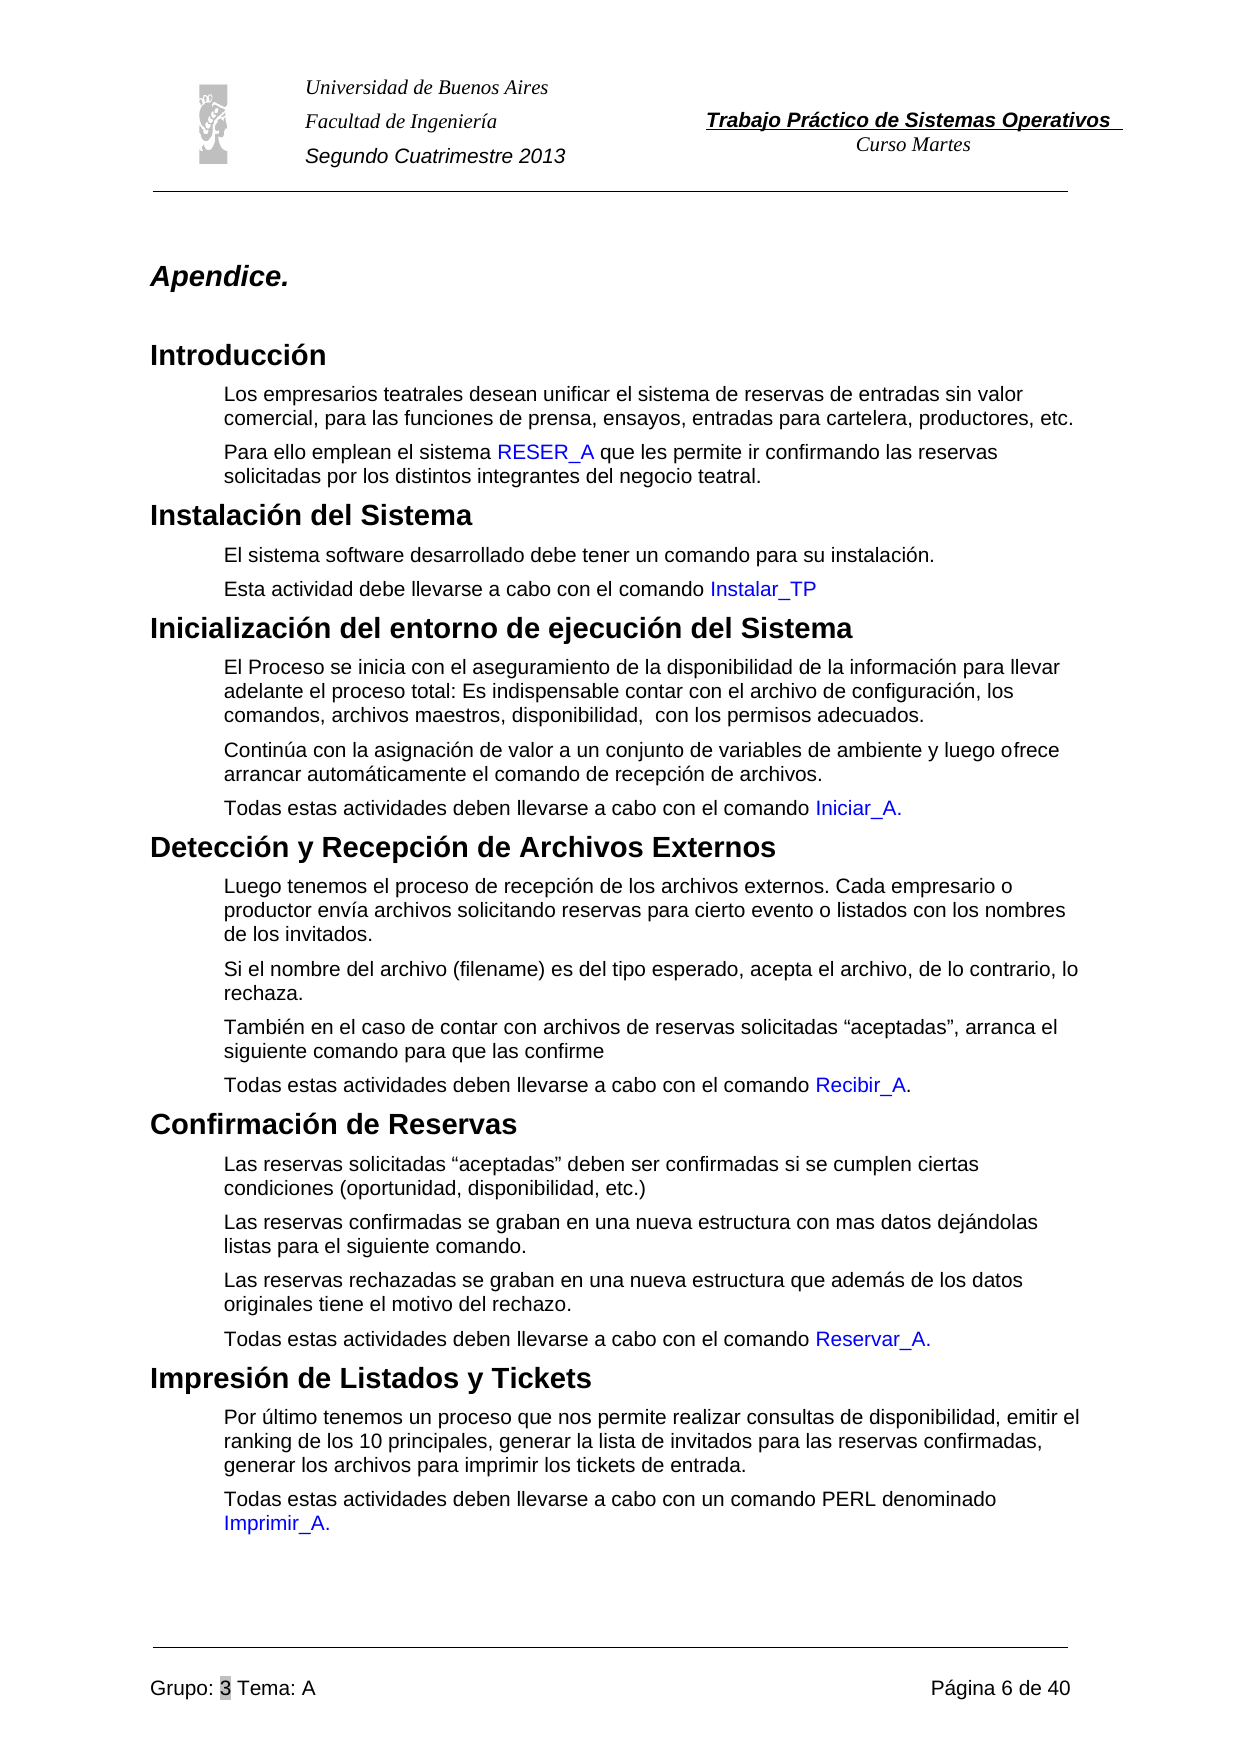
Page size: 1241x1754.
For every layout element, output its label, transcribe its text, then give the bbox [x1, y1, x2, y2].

text El sistema software desarrollado debe tener un comando para su instalación. [224, 542, 1090, 566]
text Las reservas rechazadas se graban en una nueva estructura que además de los datos originales tiene el motivo del rechazo. [224, 1268, 1090, 1316]
text El Proceso se inicia con el aseguramiento de la disponibilidad de la información para llevar adelante el proceso total: Es indispensable contar con el archivo de configuración, los comandos, archivos maestros, disponibilidad, con los permisos adecuados. [224, 655, 1090, 727]
text Instalación del Sistema [150, 498, 1090, 532]
picture [198, 82, 231, 166]
text Los empresarios teatrales desean unificar el sistema de reservas de entradas sin valor comercial, para las funciones de prensa, ensayos, entradas para cartelera, productores, etc. [150, 382, 1090, 430]
text Todas estas actividades deben llevarse a cabo con un comando PERL denominado Imprimir_A. [224, 1487, 1090, 1535]
text También en el caso de contar con archivos de reservas solicitadas “aceptadas”, arranca el siguiente comando para que las confirme [224, 1015, 1090, 1063]
text Introducción [150, 338, 1090, 371]
text Impresión de Listados y Tickets [150, 1361, 1090, 1394]
text Todas estas actividades deben llevarse a cabo con el comando Recibir_A. [224, 1073, 1090, 1097]
text Luego tenemos el proceso de recepción de los archivos externos. Cada empresario o productor envía archivos solicitando reservas para cierto evento o listados con los nombres de los invitados. [224, 874, 1090, 946]
text Inicialización del entorno de ejecución del Sistema [150, 611, 1090, 645]
text Continúa con la asignación de valor a un conjunto de variables de ambiente y luego ofrece arrancar automáticamente el comando de recepción de archivos. [224, 737, 1090, 785]
text Detección y Recepción de Archivos Externos [150, 830, 1090, 864]
text Esta actividad debe llevarse a cabo con el comando Instalar_TP [224, 577, 1090, 601]
text Las reservas solicitadas “aceptadas” deben ser confirmadas si se cumplen ciertas condiciones (oportunidad, disponibilidad, etc.) [224, 1151, 1090, 1199]
text Por último tenemos un proceso que nos permite realizar consultas de disponibilidad, emitir el ranking de los 10 principales, generar la lista de invitados para las reservas confirmadas, generar los archivos para imprimir los tickets de entrada. [224, 1405, 1090, 1477]
text Las reservas confirmadas se graban en una nueva estructura con mas datos dejándolas listas para el siguiente comando. [224, 1210, 1090, 1258]
subtitle Apendice. [150, 259, 1090, 293]
text Todas estas actividades deben llevarse a cabo con el comando Reservar_A. [224, 1326, 1090, 1350]
text Para ello emplean el sistema RESER_A que les permite ir confirmando las reservas solicitadas por los distintos integrantes del negocio teatral. [150, 440, 1090, 488]
text Confirmación de Reservas [150, 1107, 1090, 1141]
text Todas estas actividades deben llevarse a cabo con el comando Iniciar_A. [224, 796, 1090, 820]
text Si el nombre del archivo (filename) es del tipo esperado, acepta el archivo, de lo contrario, lo rechaza. [224, 956, 1090, 1004]
